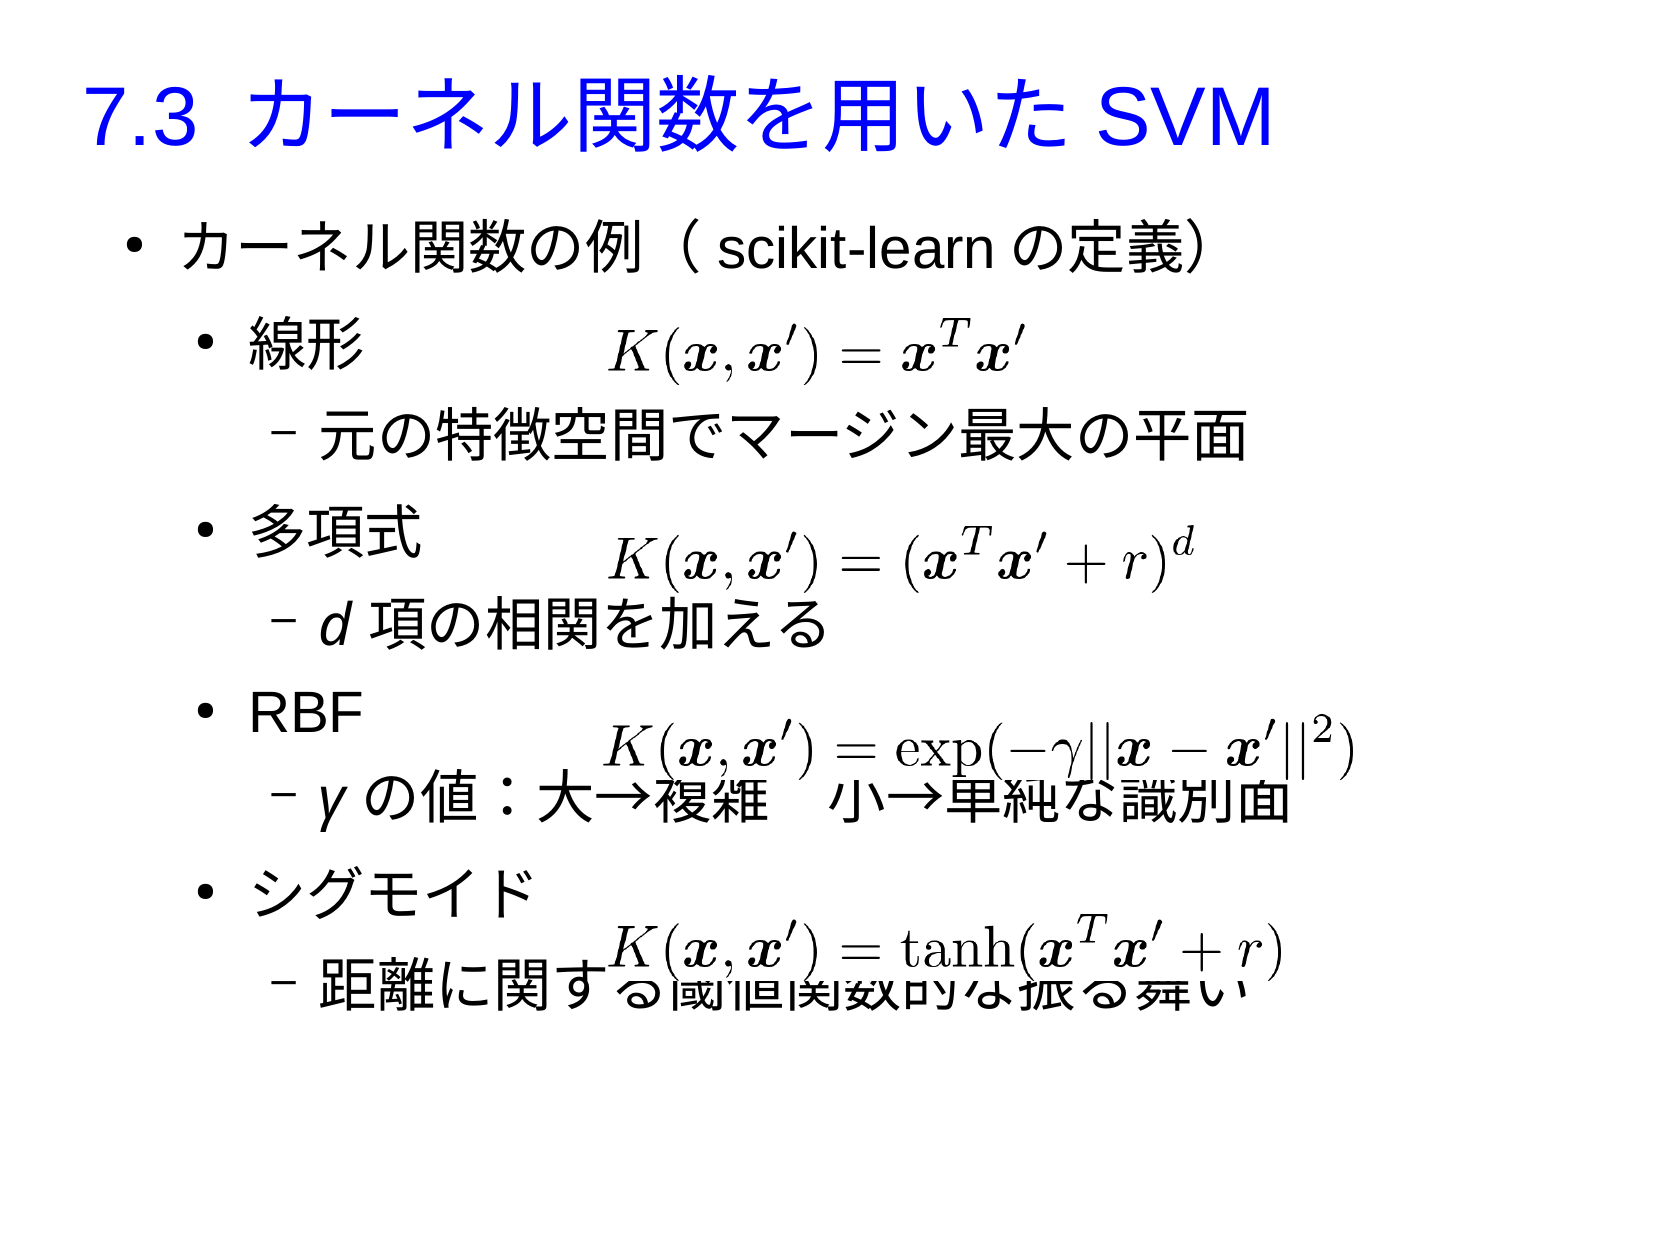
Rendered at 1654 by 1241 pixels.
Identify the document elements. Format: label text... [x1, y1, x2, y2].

picture [608, 525, 1194, 593]
title 7.3 カーネル関数を用いたSVM [82, 49, 1571, 178]
picture [608, 318, 1025, 385]
picture [603, 714, 1353, 780]
picture [608, 914, 1281, 981]
list カーネル関数の例（scikit-learnの定義） 線形 元の特徴空間でマージン最大の平面 多項式 d項の相関を加える RBF γの値：大→複雑 小→単純な識別面 シグモイド 距離に関する閾値関数的な振る舞い [106, 206, 1595, 1091]
